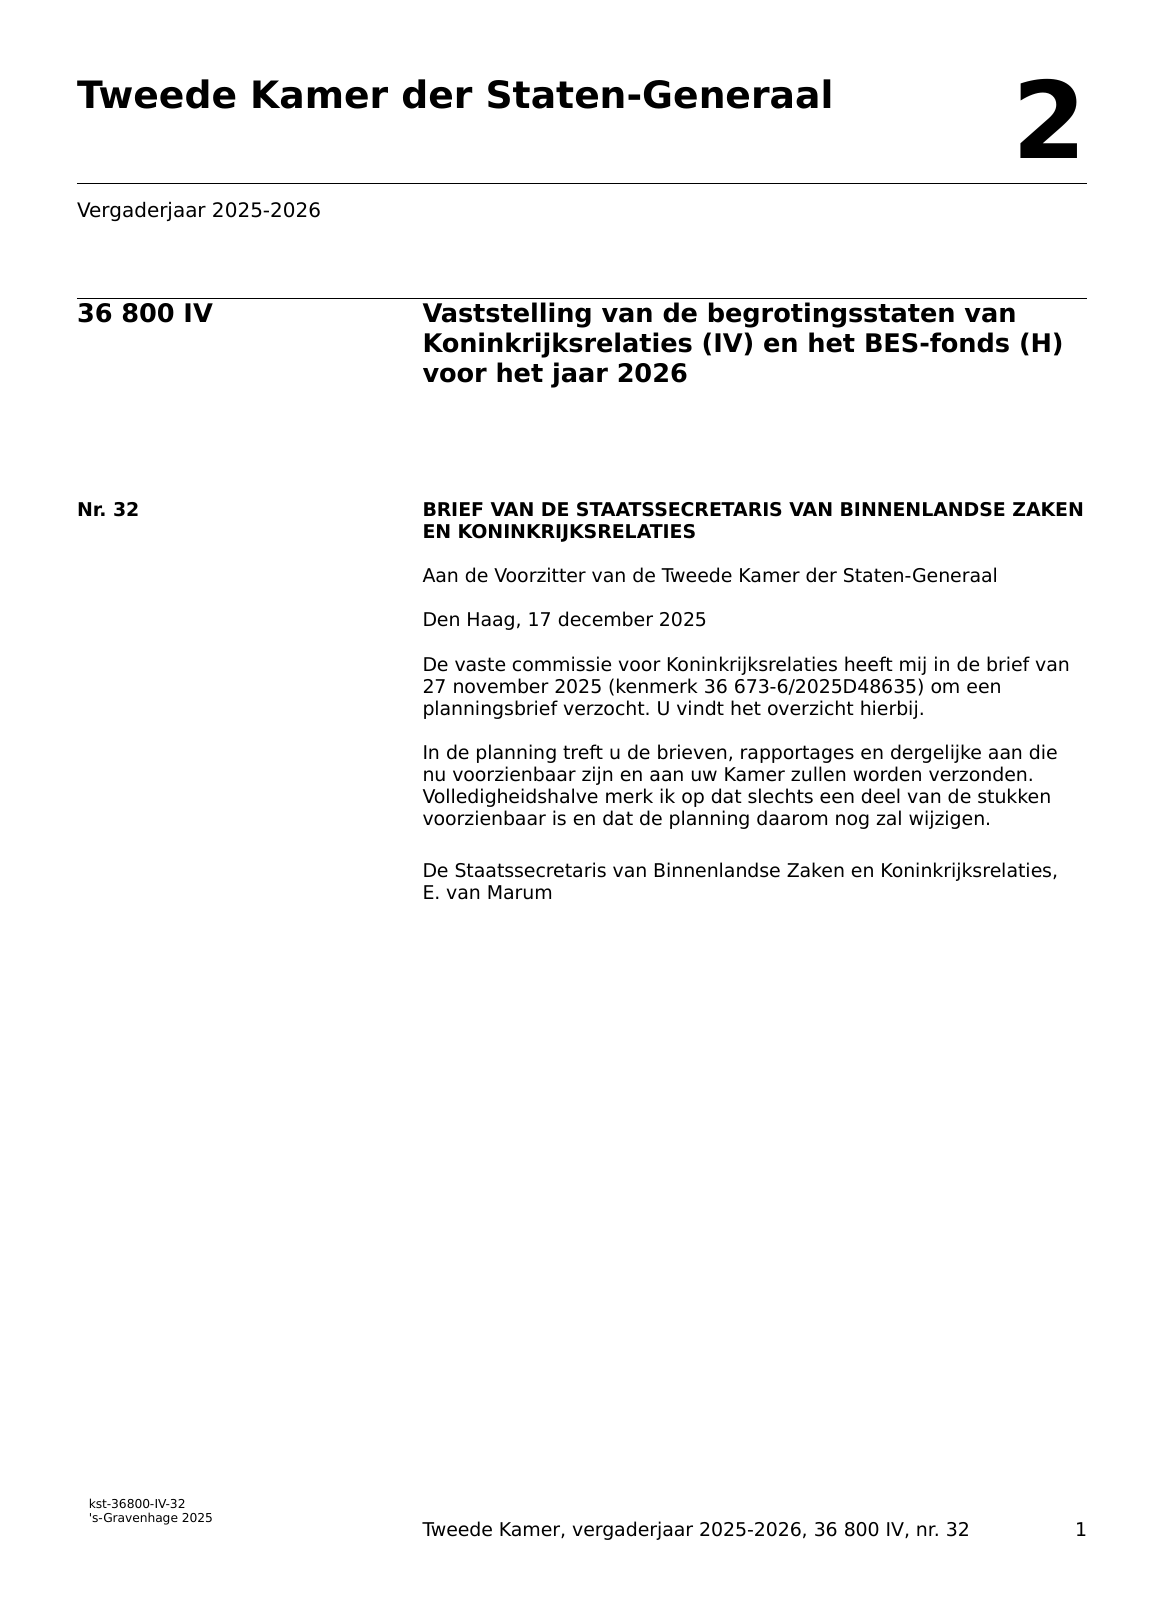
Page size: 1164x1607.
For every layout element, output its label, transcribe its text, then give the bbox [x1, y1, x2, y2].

text Aan de Voorzitter van de Tweede Kamer der Staten-Generaal [422, 565, 1087, 587]
table_header 2 [886, 59, 1087, 183]
table_header Tweede Kamer der Staten-Generaal [77, 59, 886, 183]
subtitle 36 800 IV Vaststelling van de begrotingsstaten van Koninkrijksrelaties (IV) en het BES-fonds (H) voor het jaar 2026 [77, 299, 1087, 388]
subtitle Nr. 32 BRIEF VAN DE STAATSSECRETARIS VAN BINNENLANDSE ZAKEN EN KONINKRIJKSRELATIES [77, 499, 1087, 543]
text In de planning treft u de brieven, rapportages en dergelijke aan die nu voorzienbaar zijn en aan uw Kamer zullen worden verzonden. Volledigheidshalve merk ik op dat slechts een deel van de stukken voorzienbaar is en dat de planning daarom nog zal wijzigen. [422, 742, 1087, 829]
text De vaste commissie voor Koninkrijksrelaties heeft mij in de brief van 27 november 2025 (kenmerk 36 673-6/2025D48635) om een planningsbrief verzocht. U vindt het overzicht hierbij. [422, 653, 1087, 719]
text Den Haag, 17 december 2025 [422, 609, 1087, 631]
text kst-36800-IV-32 [88, 1497, 323, 1511]
table_cell Vergaderjaar 2025-2026 [77, 184, 1087, 298]
text 's-Gravenhage 2025 [88, 1511, 323, 1525]
text De Staatssecretaris van Binnenlandse Zaken en Koninkrijksrelaties, E. van Marum [422, 859, 1087, 903]
